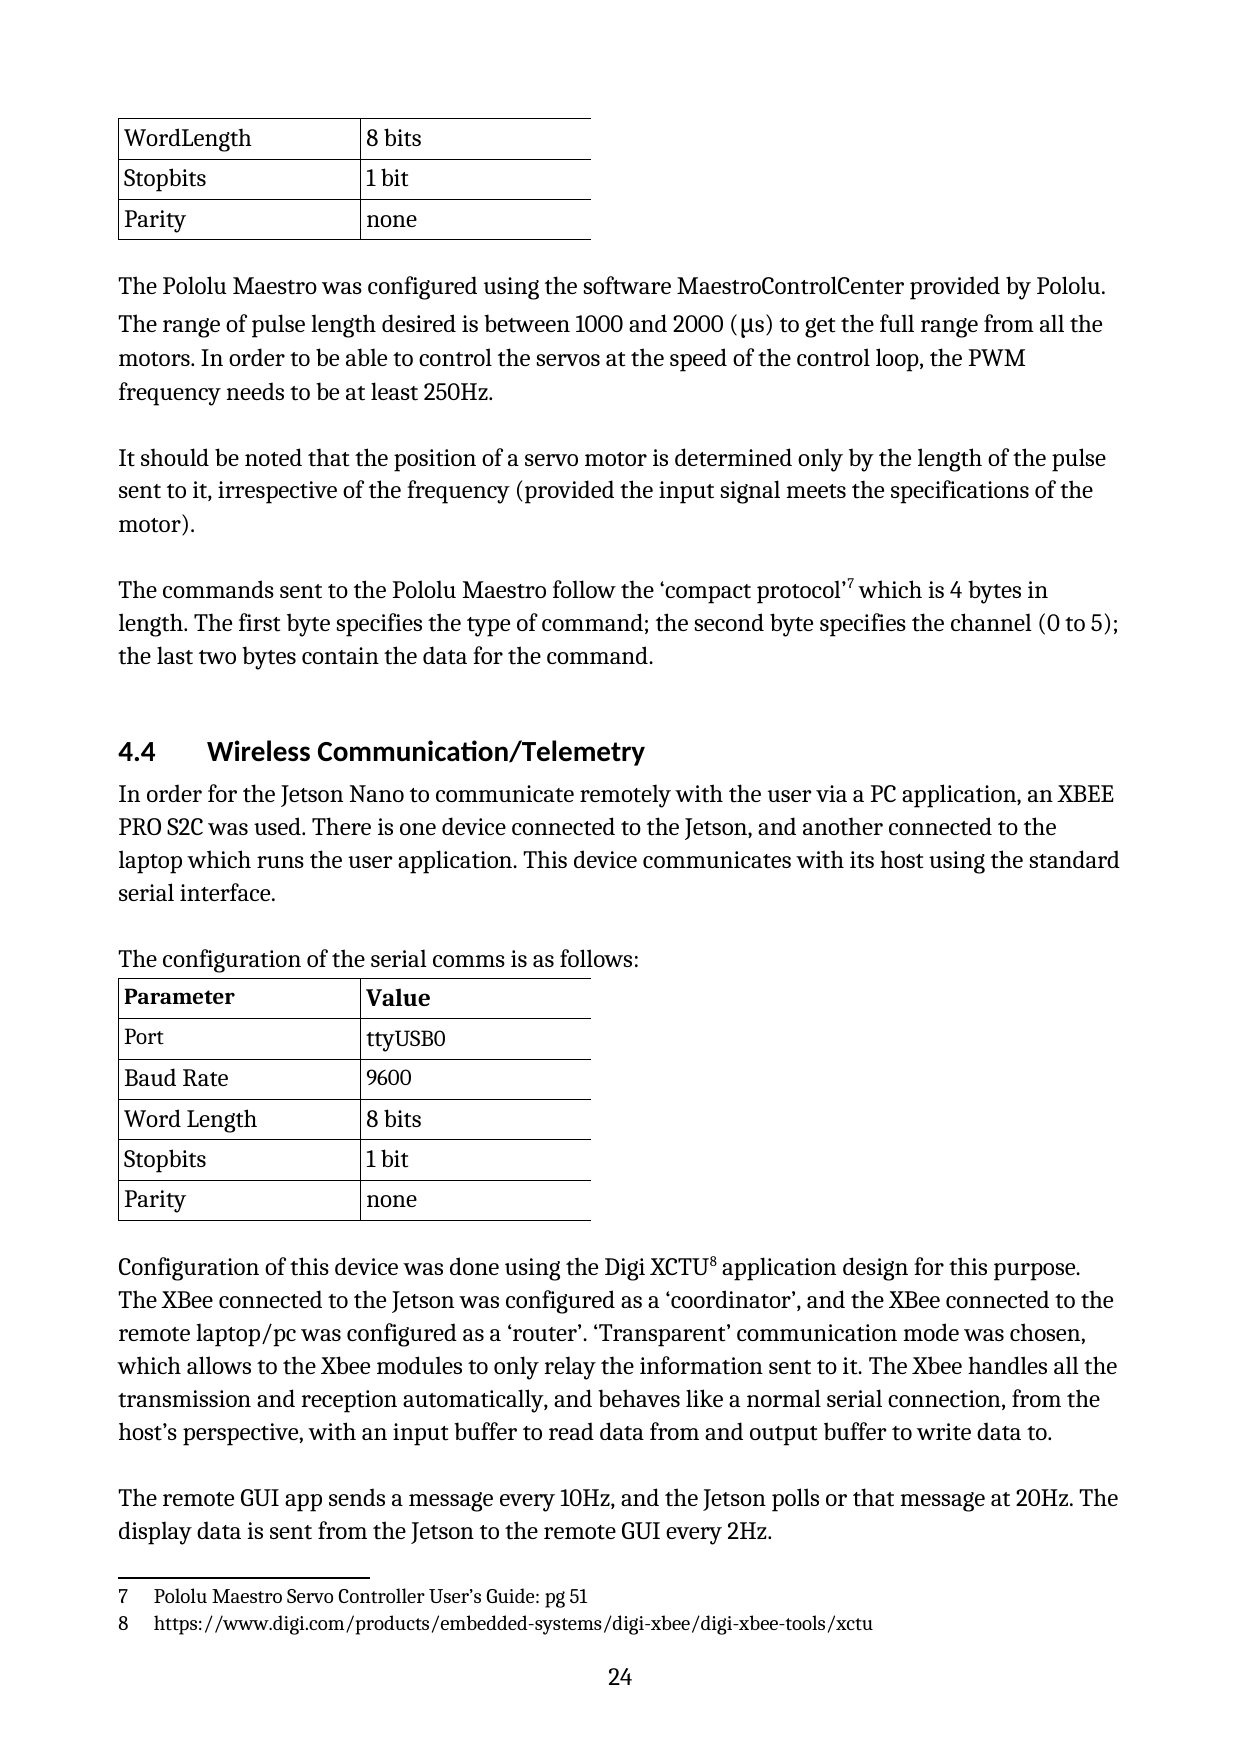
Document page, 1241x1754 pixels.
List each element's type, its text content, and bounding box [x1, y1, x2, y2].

table_cell 8 bits [361, 1100, 591, 1139]
table_cell Word Length [119, 1100, 360, 1139]
table_cell 8 bits [361, 119, 591, 158]
table_cell ttyUSB0 [361, 1019, 591, 1058]
text The remote GUI app sends a message every 10Hz, and the Jetson polls or that message at 20Hz. The display data is sent from the Jetson to the remote GUI every 2Hz. [118, 1484, 1122, 1546]
table_cell Parity [119, 200, 360, 239]
text Configuration of this device was done using the Digi XCTU application design for this purpose. The XBee connected to the Jetson was configured as a ‘coordinator’, and the XBee connected to the remote laptop/pc was configured as a ‘router’. ‘Transparent’ communication mode was chosen, which allows to the Xbee modules to only relay the information sent to it. The Xbee handles all the transmission and reception automatically, and behaves like a normal serial connection, from the host’s perspective, with an input buffer to read data from and output buffer to write data to. [118, 1253, 1122, 1447]
text The configuration of the serial comms is as follows: [118, 945, 1122, 974]
table_cell Port [119, 1019, 360, 1058]
table_cell Baud Rate [119, 1060, 360, 1099]
text https://www.digi.com/products/embedded-systems/digi-xbee/digi-xbee-tools/xctu [118, 1612, 1122, 1636]
table_cell Stopbits [119, 160, 360, 199]
table_cell Parity [119, 1181, 360, 1220]
table_cell WordLength [119, 119, 360, 158]
text It should be noted that the position of a servo motor is determined only by the length of the pulse sent to it, irrespective of the frequency (provided the input signal meets the specifications of the motor). [118, 443, 1122, 538]
table_cell 1 bit [361, 160, 591, 199]
table_header Value [361, 979, 591, 1018]
text The Pololu Maestro was configured using the software MaestroControlCenter provided by Pololu. The range of pulse length desired is between 1000 and 2000 (μs) to get the full range from all the motors. In order to be able to control the servos at the speed of the control loop, the PWM frequency needs to be at least 250Hz. [118, 272, 1122, 406]
table_header Parameter [119, 979, 360, 1018]
table_cell none [361, 200, 591, 239]
text In order for the Jetson Nano to communicate remotely with the user via a PC application, an XBEE PRO S2C was used. There is one device connected to the Jetson, and another connected to the laptop which runs the user application. This device communicates with its host using the standard serial interface. [118, 780, 1122, 908]
table_cell Stopbits [119, 1140, 360, 1179]
text The commands sent to the Pololu Maestro follow the ‘compact protocol’ which is 4 bytes in length. The first byte specifies the type of command; the second byte specifies the channel (0 to 5); the last two bytes contain the data for the command. [118, 576, 1122, 670]
text Pololu Maestro Servo Controller User’s Guide: pg 51 [118, 1584, 1122, 1608]
table_cell none [361, 1181, 591, 1220]
subtitle Wireless Communication/Telemetry [118, 733, 1122, 768]
table_cell 1 bit [361, 1140, 591, 1179]
table_cell 9600 [361, 1060, 591, 1099]
